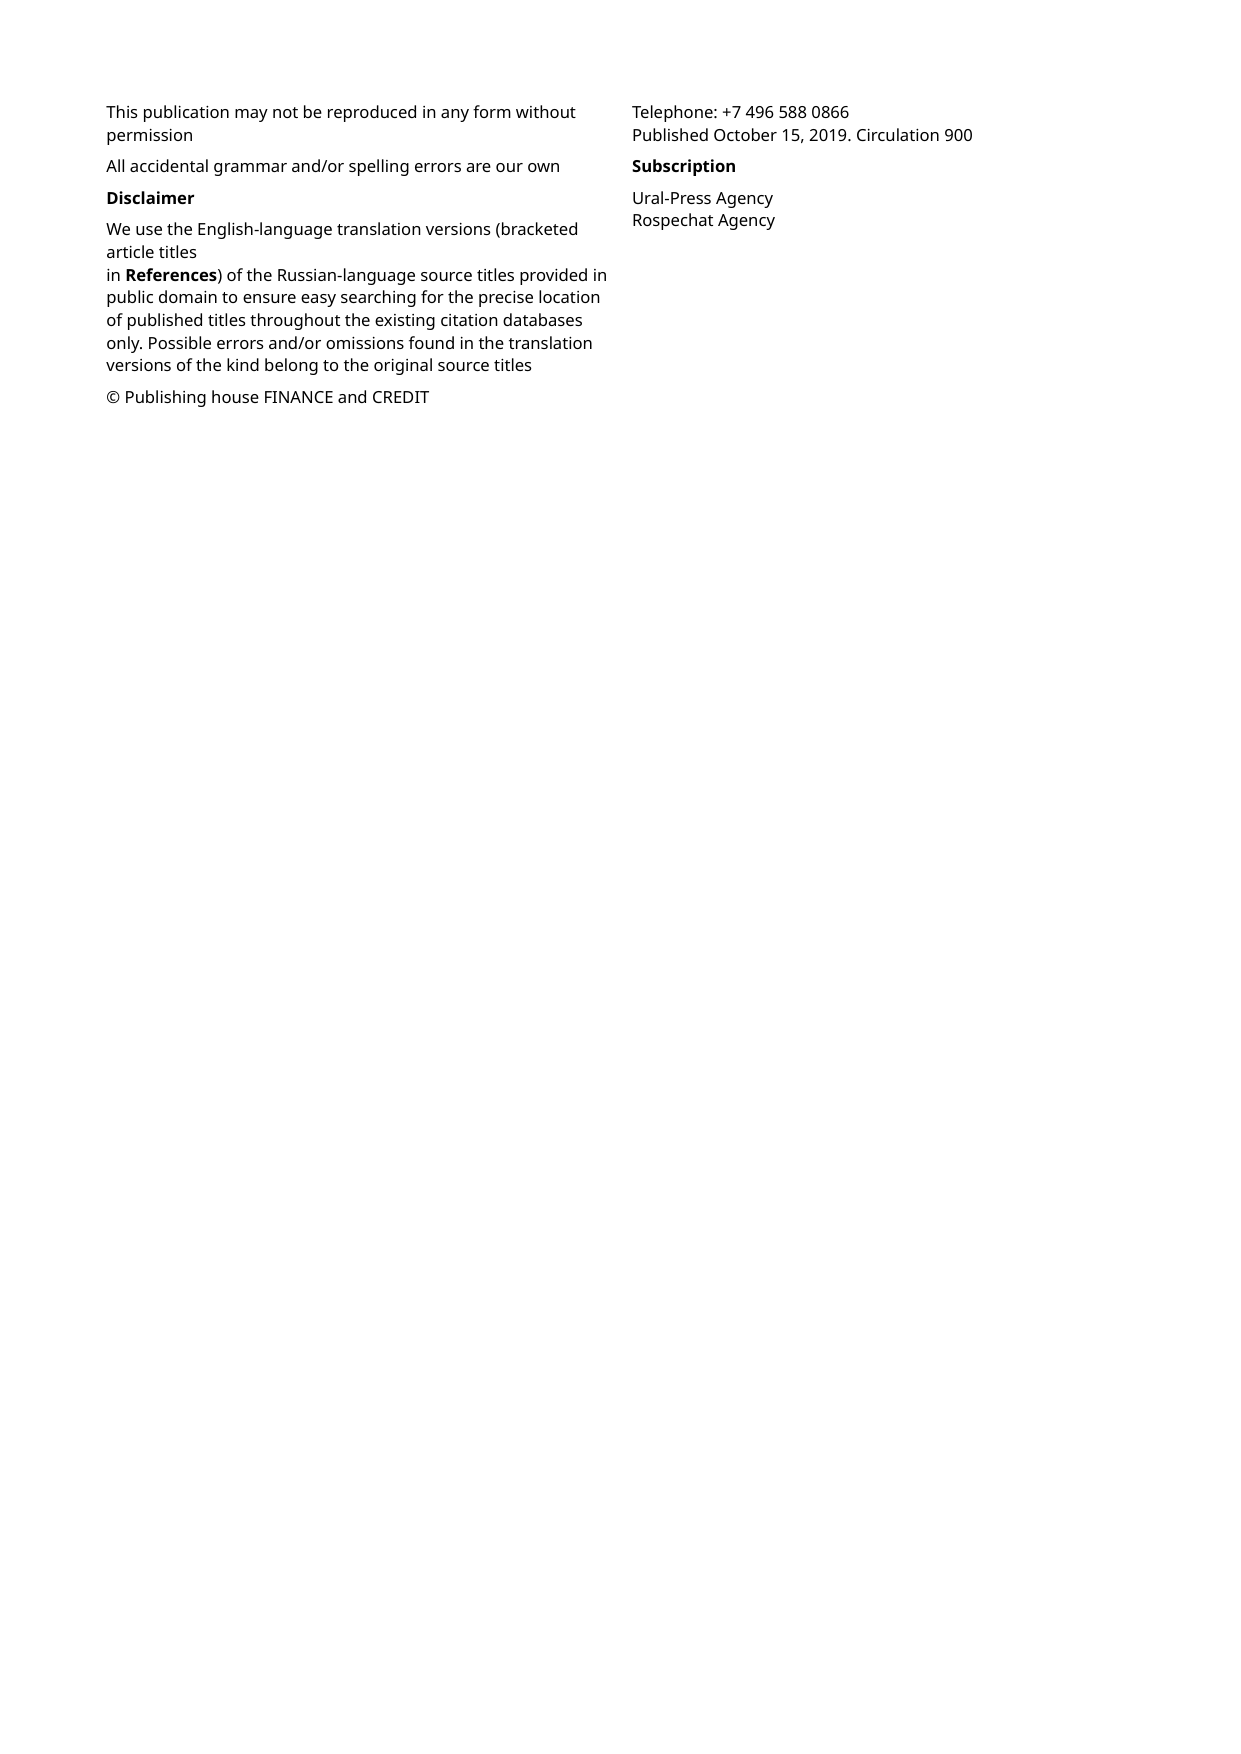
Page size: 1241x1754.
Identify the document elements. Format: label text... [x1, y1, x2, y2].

table_header This publication may not be reproduced in any form without permission All accidental grammar and/or spelling errors are our own Disclaimer We use the English-language translation versions (bracketed article titles in References) of the Russian-language source titles provided in public domain to ensure easy searching for the precise location of published titles throughout the existing citation databases only. Possible errors and/or omissions found in the translation versions of the kind belong to the original source titles © Publishing house FINANCE and CREDIT [106, 100, 608, 417]
table_header [608, 100, 632, 417]
table_header Telephone: +7 496 588 0866 Published October 15, 2019. Circulation 900 Subscription Ural-Press Agency Rospechat Agency [632, 100, 1134, 417]
